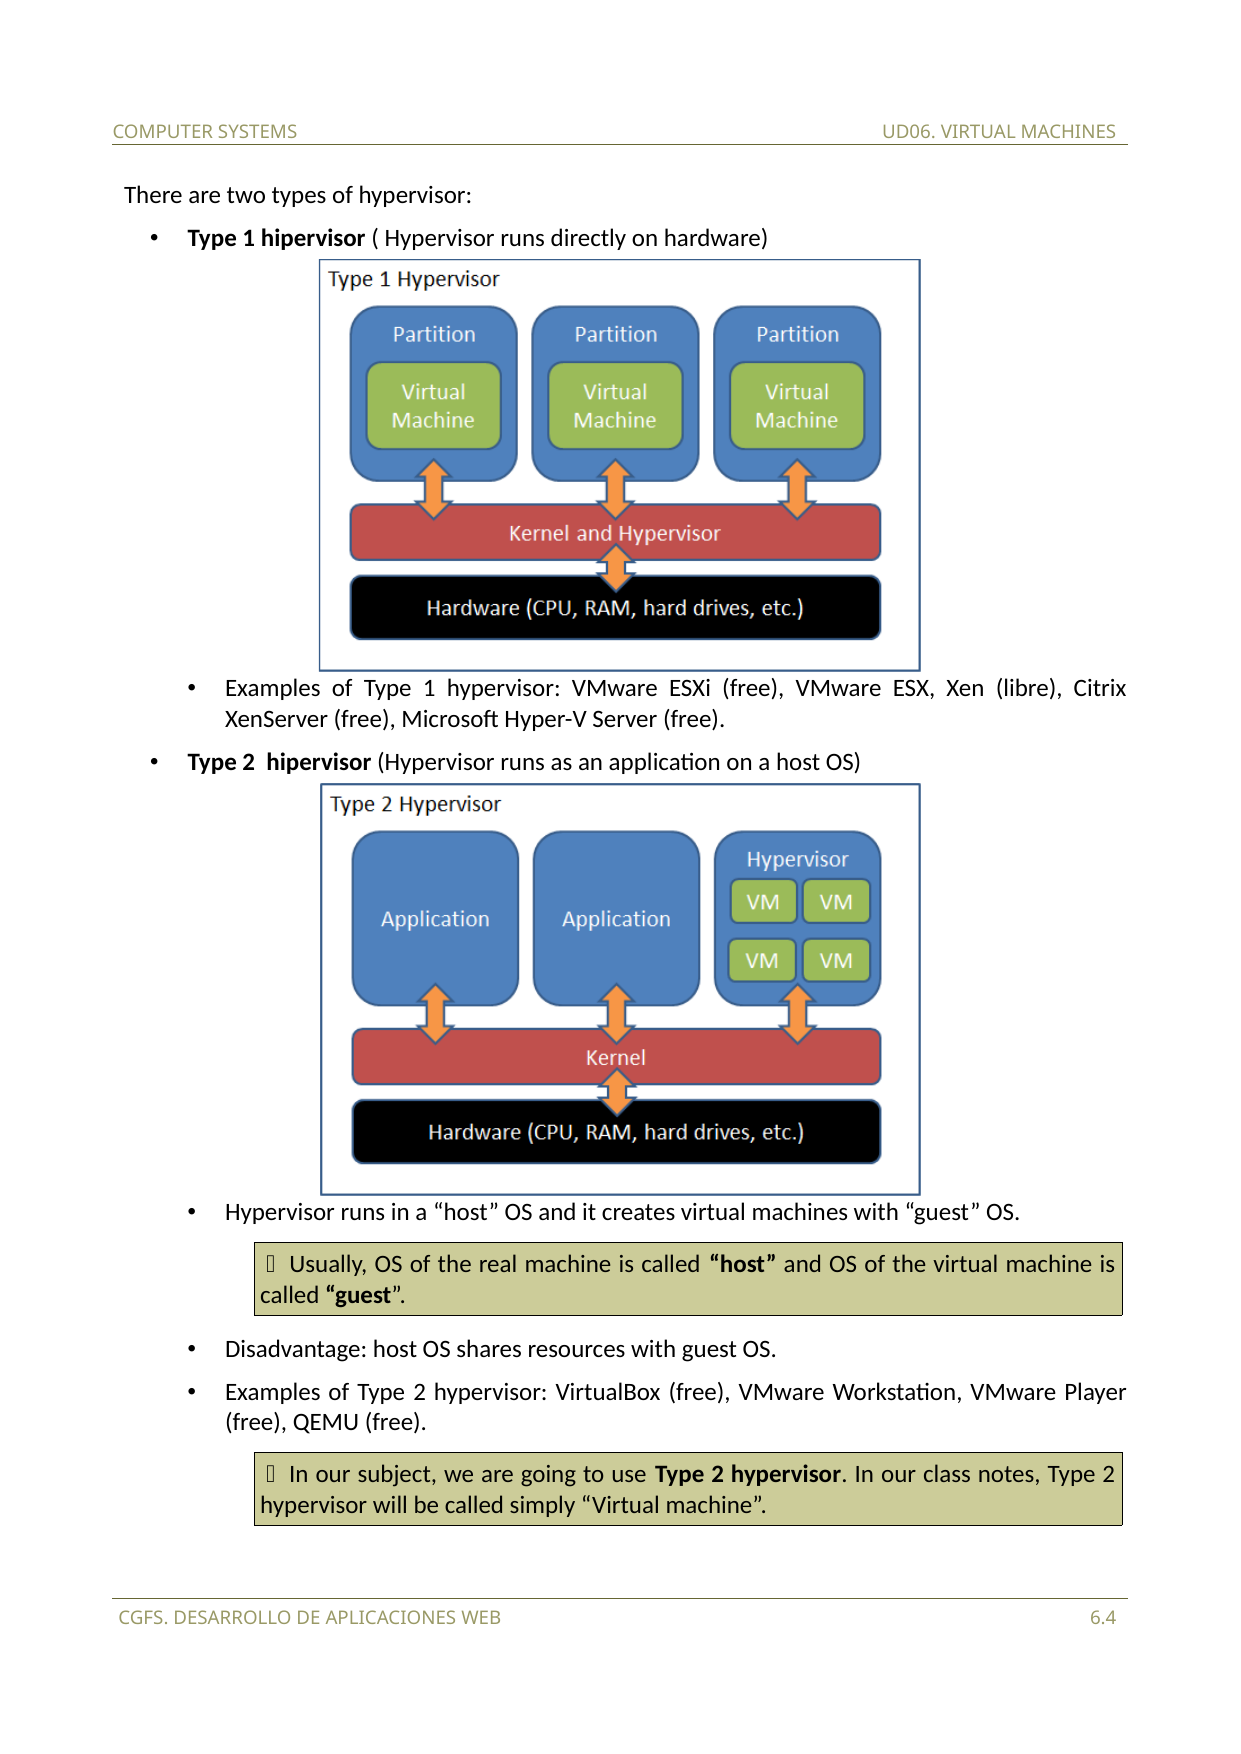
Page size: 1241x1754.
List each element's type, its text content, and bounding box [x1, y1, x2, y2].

picture [319, 782, 922, 1197]
list Disadvantage: host OS shares resources with guest OS. [187, 1333, 1128, 1363]
list Hypervisor runs in a “host” OS and it creates virtual machines with “guest” OS. [187, 1197, 1128, 1227]
text  Usually, OS of the real machine is called “host” and OS of the virtual machine is called “guest”. [255, 1243, 1122, 1315]
list Type 2 hipervisor (Hypervisor runs as an application on a host OS) [150, 746, 1128, 776]
list Type 1 hipervisor ( Hypervisor runs directly on hardware) [150, 222, 1128, 253]
picture [318, 259, 922, 673]
list Examples of Type 1 hypervisor: VMware ESXi (free), VMware ESX, Xen (libre), Citrix XenServer (free), Microsoft Hyper-V Server (free). [187, 673, 1128, 733]
text  In our subject, we are going to use Type 2 hypervisor. In our class notes, Type 2 hypervisor will be called simply “Virtual machine”. [255, 1453, 1122, 1525]
list Examples of Type 2 hypervisor: VirtualBox (free), VMware Workstation, VMware Player (free), QEMU (free). [187, 1376, 1128, 1437]
text There are two types of hypervisor: [112, 179, 1128, 210]
